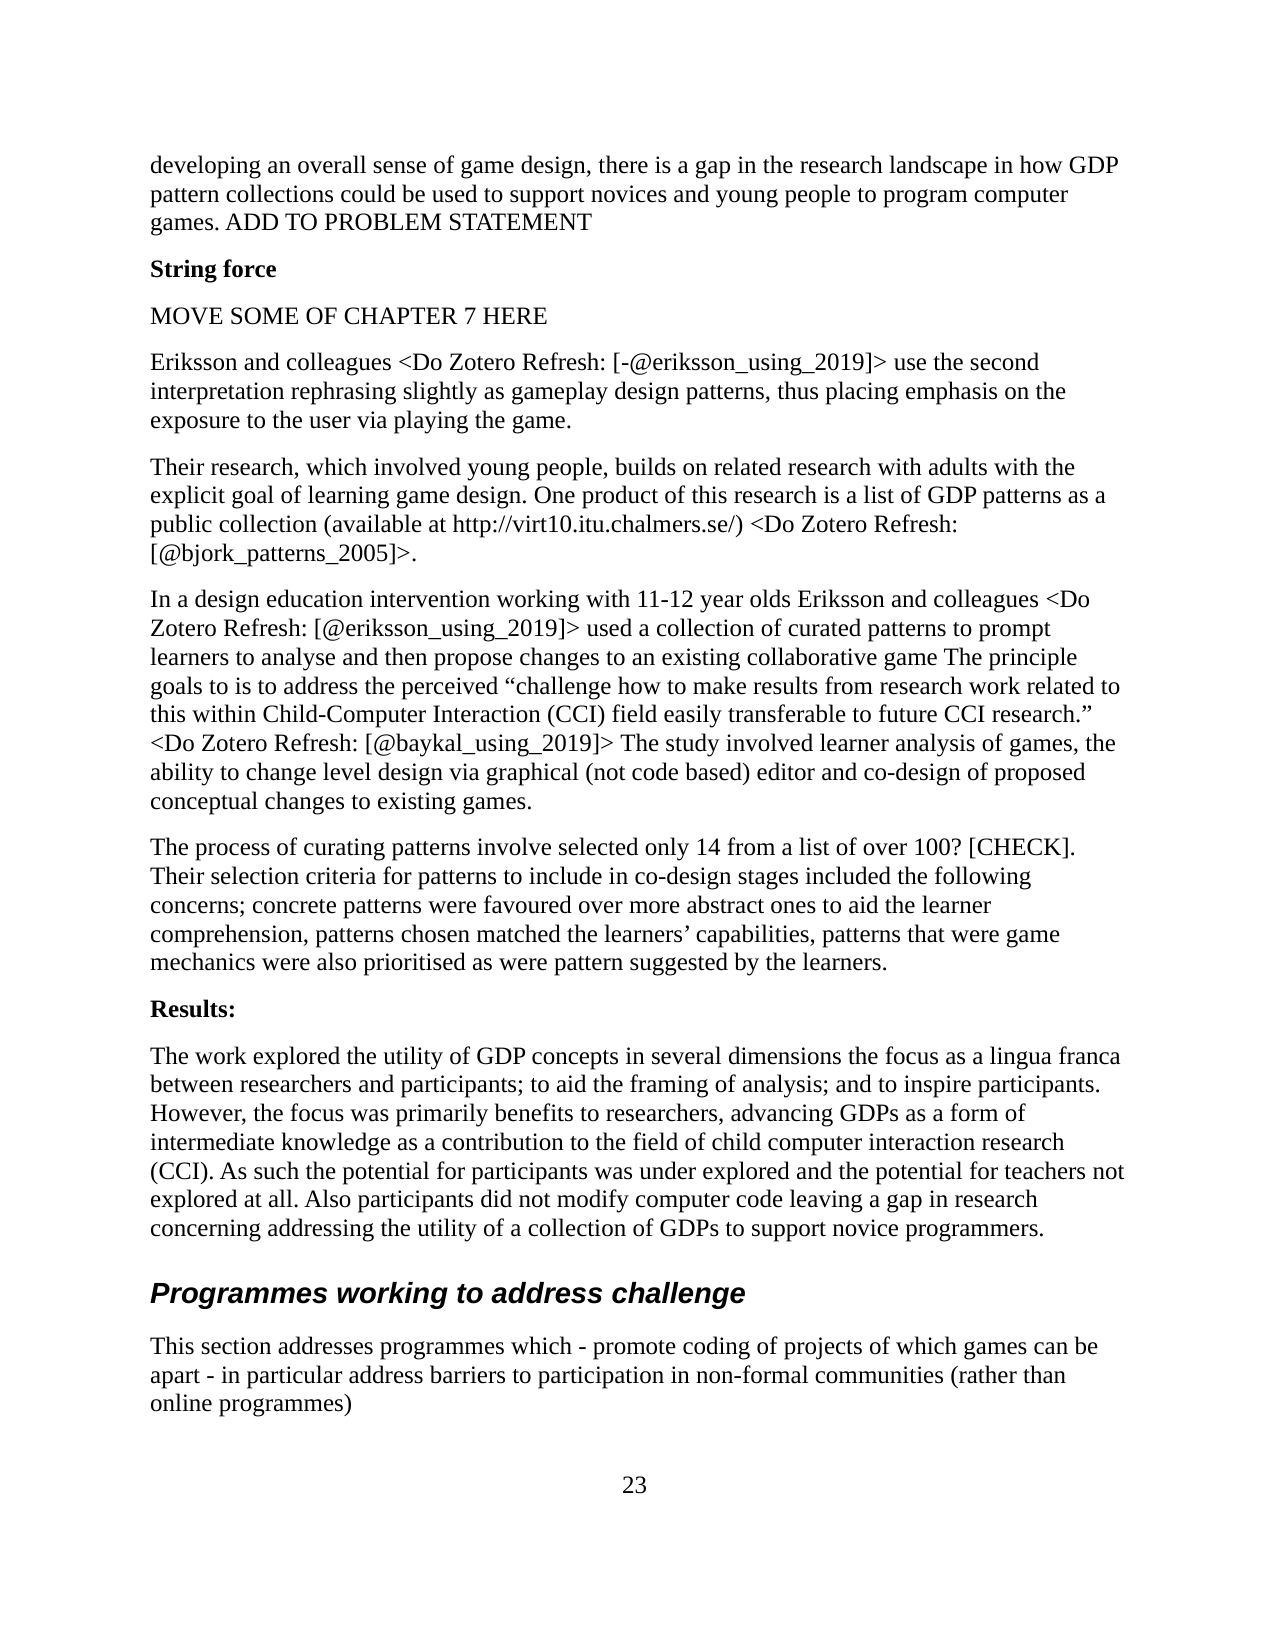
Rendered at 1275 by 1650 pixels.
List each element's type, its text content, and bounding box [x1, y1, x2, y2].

text The process of curating patterns involve selected only 14 from a list of over 100? [CHECK]. Their selection criteria for patterns to include in co-design stages included the following concerns; concrete patterns were favoured over more abstract ones to aid the learner comprehension, patterns chosen matched the learners’ capabilities, patterns that were game mechanics were also prioritised as were pattern suggested by the learners. [150, 832, 1125, 976]
text In a design education intervention working with 11-12 year olds Eriksson and colleagues <Do Zotero Refresh: [@eriksson_using_2019]> used a collection of curated patterns to prompt learners to analyse and then propose changes to an existing collaborative game The principle goals to is to address the perceived “challenge how to make results from research work related to this within Child-Computer Interaction (CCI) field easily transferable to future CCI research.” <Do Zotero Refresh: [@baykal_using_2019]> The study involved learner analysis of games, the ability to change level design via graphical (not code based) editor and co-design of proposed conceptual changes to existing games. [150, 584, 1125, 814]
subtitle Programmes working to address challenge [150, 1276, 1125, 1309]
text Results: [150, 994, 1125, 1023]
text String force [150, 254, 1125, 283]
text Eriksson and colleagues <Do Zotero Refresh: [-@eriksson_using_2019]> use the second interpretation rephrasing slightly as gameplay design patterns, thus placing emphasis on the exposure to the user via playing the game. [150, 347, 1125, 434]
text This section addresses programmes which - promote coding of projects of which games can be apart - in particular address barriers to participation in non-formal communities (rather than online programmes) [150, 1331, 1125, 1417]
text MOVE SOME OF CHAPTER 7 HERE [150, 301, 1125, 329]
text developing an overall sense of game design, there is a gap in the research landscape in how GDP pattern collections could be used to support novices and young people to program computer games. ADD TO PROBLEM STATEMENT [150, 150, 1125, 236]
text The work explored the utility of GDP concepts in several dimensions the focus as a lingua franca between researchers and participants; to aid the framing of analysis; and to inspire participants. However, the focus was primarily benefits to researchers, advancing GDPs as a form of intermediate knowledge as a contribution to the field of child computer interaction research (CCI). As such the potential for participants was under explored and the potential for teachers not explored at all. Also participants did not modify computer code leaving a gap in research concerning addressing the utility of a collection of GDPs to support novice programmers. [150, 1041, 1125, 1242]
text Their research, which involved young people, builds on related research with adults with the explicit goal of learning game design. One product of this research is a list of GDP patterns as a public collection (available at http://virt10.itu.chalmers.se/) <Do Zotero Refresh: [@bjork_patterns_2005]>. [150, 452, 1125, 567]
